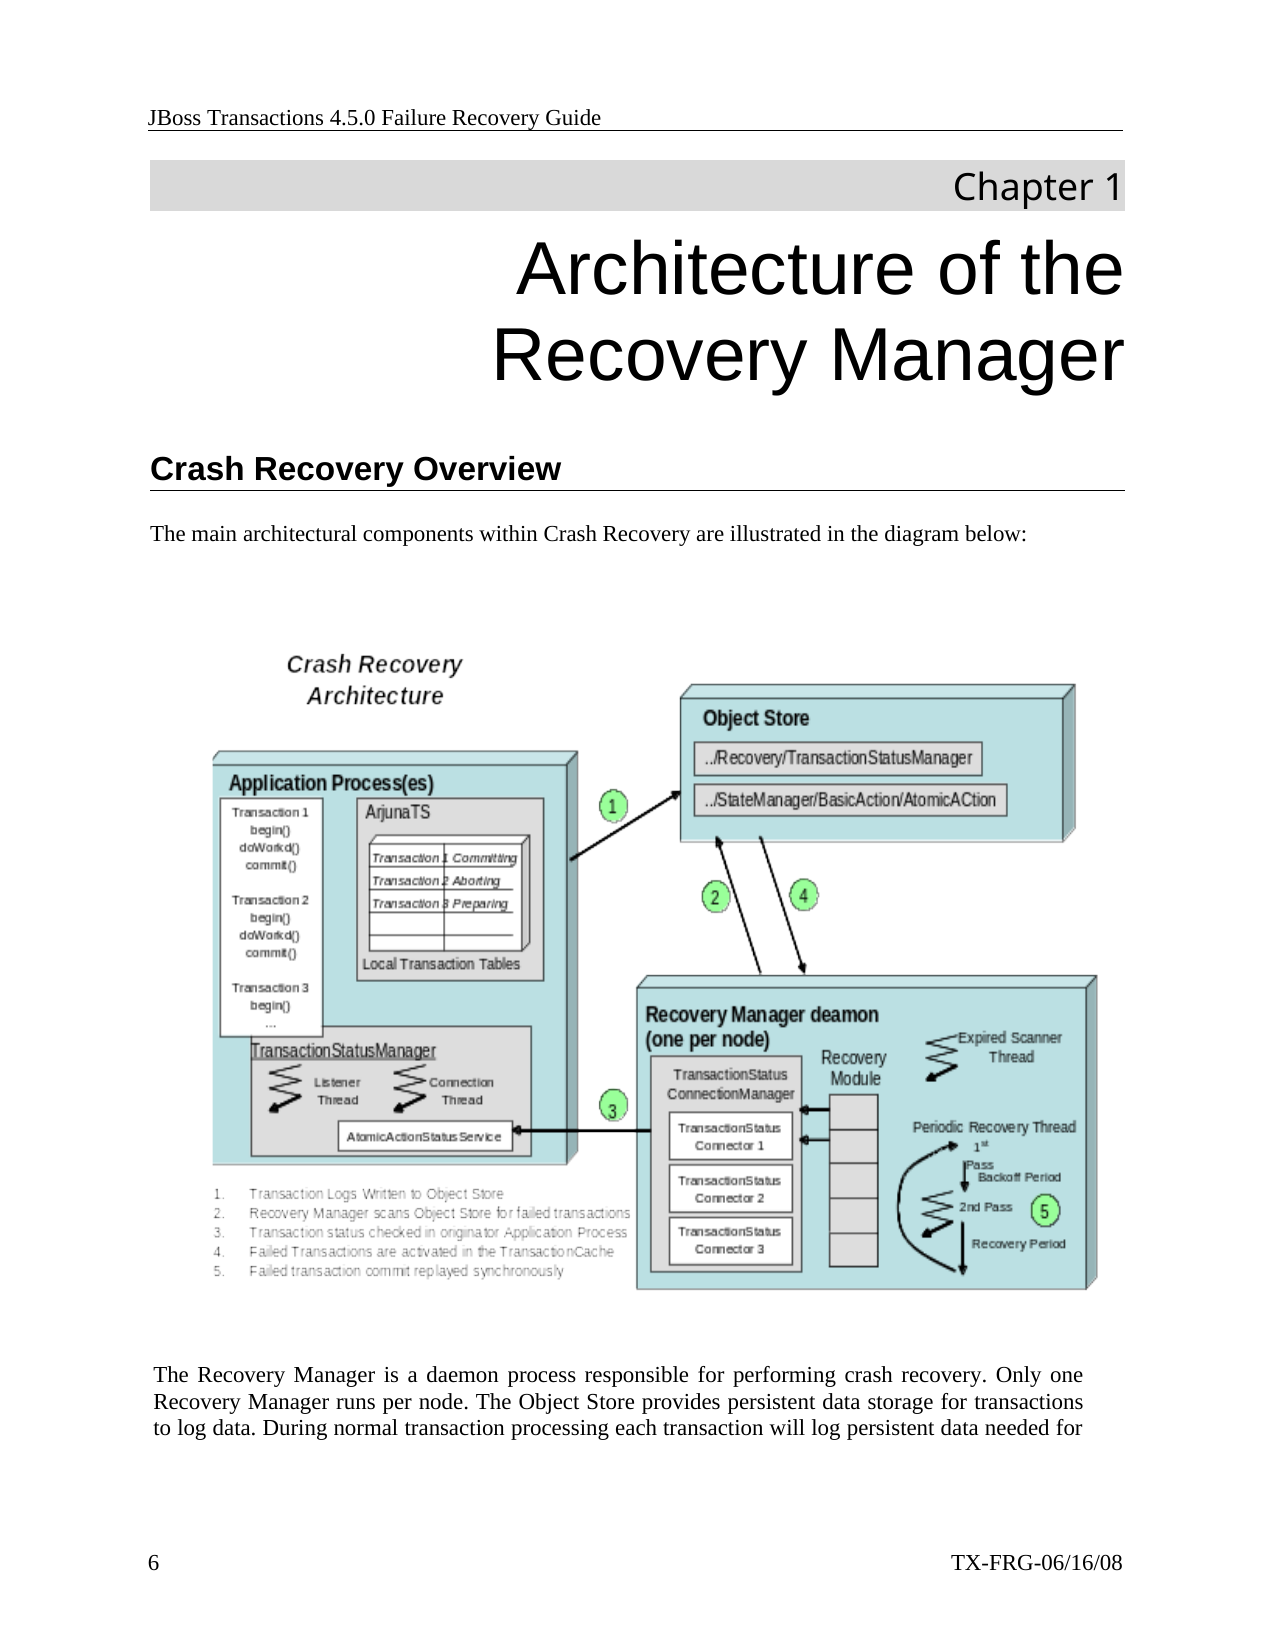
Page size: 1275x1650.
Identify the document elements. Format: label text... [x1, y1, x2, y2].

title Architecture of the Recovery Manager [150, 224, 1125, 397]
text The Recovery Manager is a daemon process responsible for performing crash recovery. Only one Recovery Manager runs per node. The Object Store provides persistent data storage for transactions to log data. During normal transaction processing each transaction will log persistent data needed for [153, 1362, 1084, 1441]
text The main architectural components within Crash Recovery are illustrated in the diagram below: [150, 520, 1125, 546]
subtitle Crash Recovery Overview [150, 449, 1125, 490]
